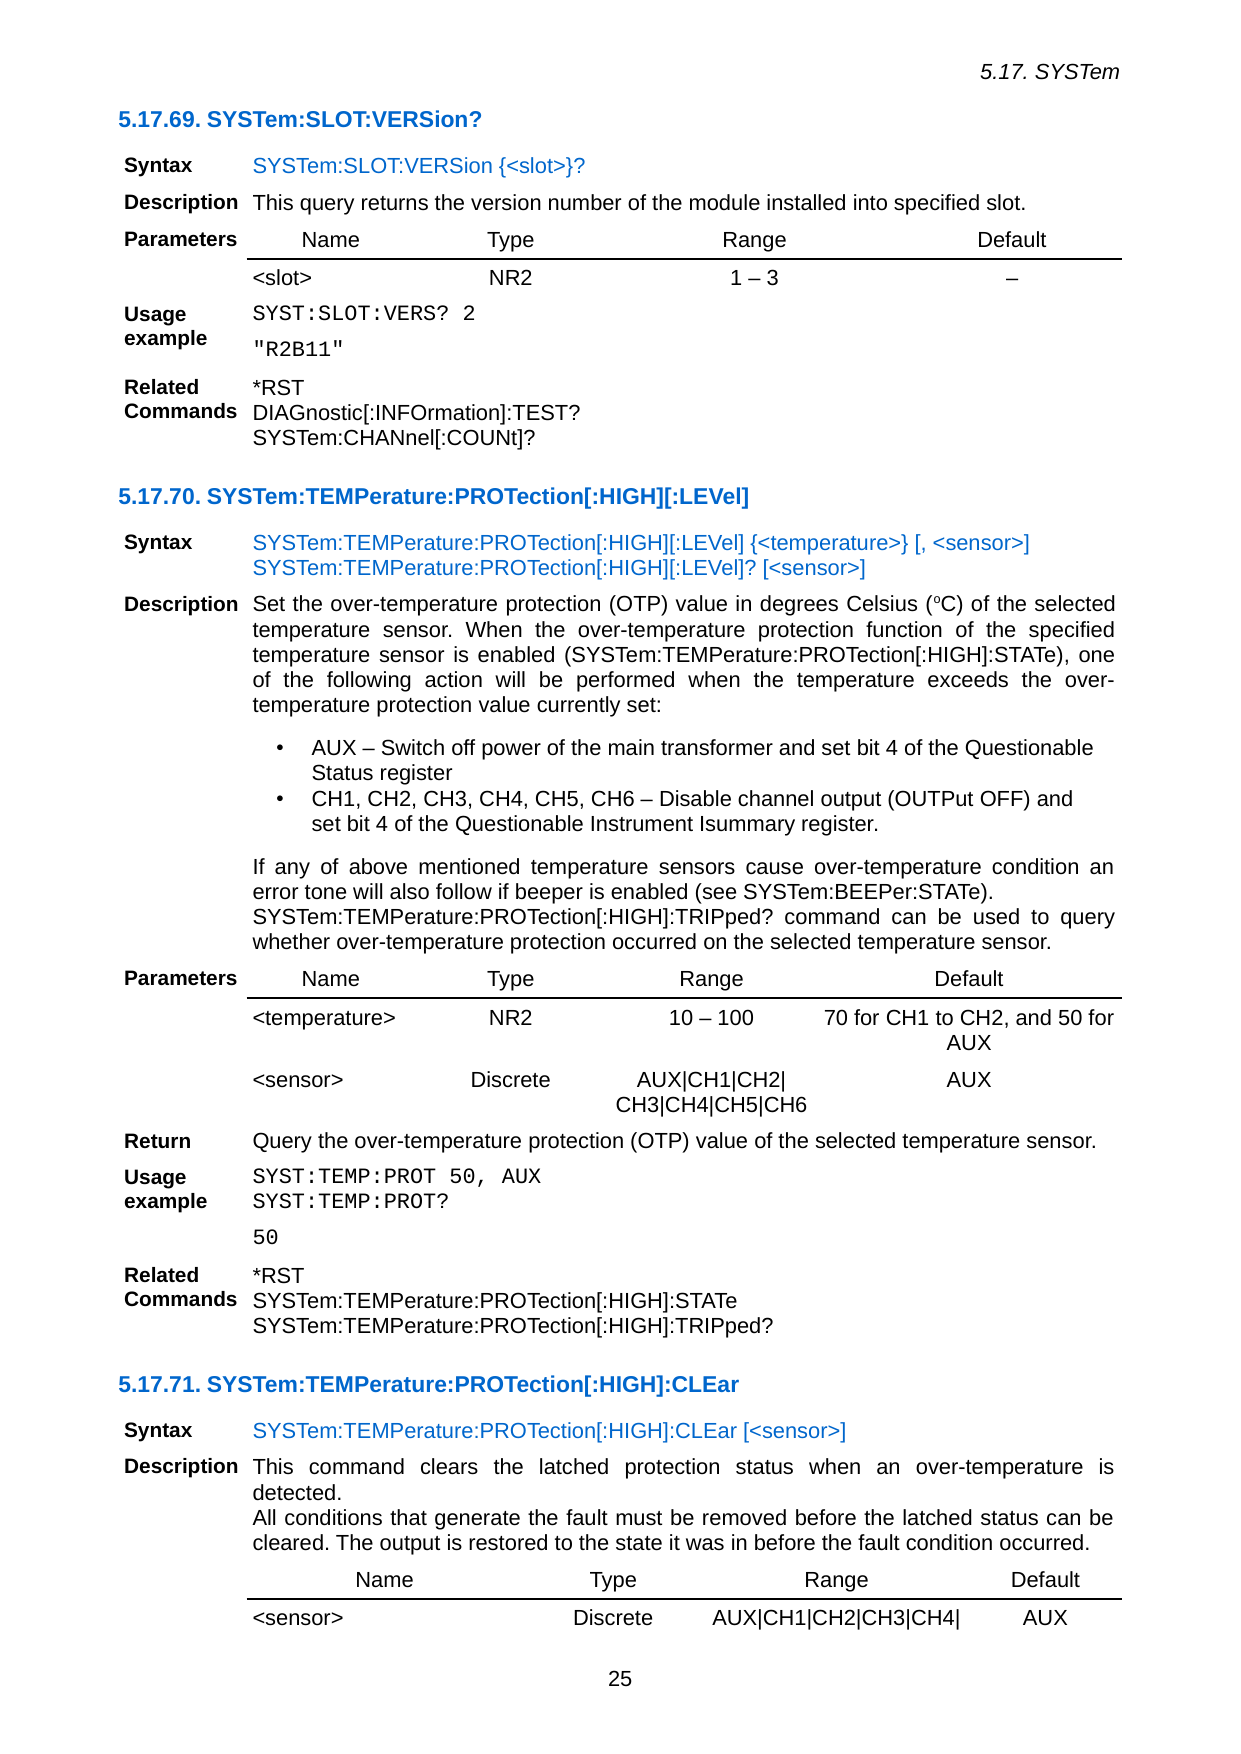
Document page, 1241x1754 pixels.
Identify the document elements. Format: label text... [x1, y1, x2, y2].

table_cell Related Commands [118, 369, 247, 456]
table_cell AUX [816, 1061, 1122, 1123]
table_cell Return [118, 1123, 247, 1159]
table_cell <temperature> [247, 999, 414, 1061]
table_cell 10 – 100 [607, 999, 816, 1061]
table_cell Set the over-temperature protection (OTP) value in degrees Celsius (oC) of the selected temperature sensor. When the over-temperature protection function of the specified temperature sensor is enabled (SYSTem:TEMPerature:PROTection[:HIGH]:STATe), one of the following action will be performed when the temperature exceeds the over-temperature protection value currently set: AUX – Switch off power of the main transformer and set bit 4 of the Questionable Status register CH1, CH2, CH3, CH4, CH5, CH6 – Disable channel output (OUTPut OFF) and set bit 4 of the Questionable Instrument Isummary register. If any of above mentioned temperature sensors cause over-temperature condition an error tone will also follow if beeper is enabled (see SYSTem:BEEPer:STATe). SYSTem:TEMPerature:PROTection[:HIGH]:TRIPped? command can be used to query whether over-temperature protection occurred on the selected temperature sensor. [247, 586, 1122, 960]
table_cell NR2 [414, 260, 607, 296]
table_cell Query the over-temperature protection (OTP) value of the selected temperature sensor. [247, 1123, 1122, 1159]
table_cell *RST DIAGnostic[:INFOrmation]:TEST? SYSTem:CHANnel[:COUNt]? [247, 369, 1122, 456]
table_cell Parameters [118, 960, 247, 1123]
table_cell Usage example [118, 1159, 247, 1257]
subtitle SYSTem:TEMPerature:PROTection[:HIGH]:CLEar [118, 1371, 1122, 1397]
table_cell Discrete [414, 1061, 607, 1123]
table_header Syntax [118, 148, 247, 184]
table_cell Description [118, 184, 247, 221]
subtitle SYSTem:SLOT:VERSion? [118, 106, 1122, 133]
table_header SYSTem:SLOT:VERSion {<slot>}? [247, 148, 1122, 184]
table_cell *RST SYSTem:TEMPerature:PROTection[:HIGH]:STATe SYSTem:TEMPerature:PROTection[:HIGH]:TRIPped? [247, 1257, 1122, 1344]
table_cell Range [607, 960, 816, 997]
table_cell AUX|CH1|CH2|CH3|CH4|CH5|CH6 [607, 1061, 816, 1123]
table_header Syntax [118, 1412, 247, 1448]
table_cell Type [522, 1561, 704, 1597]
table_cell Default [902, 221, 1122, 257]
table_cell Description [118, 1449, 247, 1561]
table_header SYSTem:TEMPerature:PROTection[:HIGH]:CLEar [<sensor>] [247, 1412, 1122, 1448]
table_cell Description [118, 586, 247, 960]
table_cell Default [969, 1561, 1122, 1597]
table_cell Type [414, 221, 607, 257]
table_cell 70 for CH1 to CH2, and 50 for AUX [816, 999, 1122, 1061]
subtitle SYSTem:TEMPerature:PROTection[:HIGH][:LEVel] [118, 483, 1122, 509]
table_cell NR2 [414, 999, 607, 1061]
table_cell Name [247, 221, 414, 257]
table_cell Default [816, 960, 1122, 997]
table_cell Name [247, 960, 414, 997]
table_cell This query returns the version number of the module installed into specified slot. [247, 184, 1122, 221]
table_cell Range [607, 221, 902, 257]
table_cell Usage example [118, 296, 247, 369]
table_cell AUX [969, 1600, 1122, 1636]
table_cell Parameters [118, 221, 247, 296]
table_cell [118, 1561, 247, 1636]
table_cell This command clears the latched protection status when an over-temperature is detected. All conditions that generate the fault must be removed before the latched status can be cleared. The output is restored to the state it was in before the fault condition occurred. [247, 1449, 1122, 1561]
table_cell <sensor> [247, 1600, 522, 1636]
table_cell Range [704, 1561, 969, 1597]
table_cell Name [247, 1561, 522, 1597]
table_header Syntax [118, 524, 247, 586]
table_cell Related Commands [118, 1257, 247, 1344]
table_header SYSTem:TEMPerature:PROTection[:HIGH][:LEVel] {<temperature>} [, <sensor>] SYSTem:TEMPerature:PROTection[:HIGH][:LEVel]? [<sensor>] [247, 524, 1122, 586]
table_cell SYST:SLOT:VERS? 2 "R2B11" [247, 296, 1122, 369]
table_cell SYST:TEMP:PROT 50, AUX SYST:TEMP:PROT? 50 [247, 1159, 1122, 1257]
table_cell <sensor> [247, 1061, 414, 1123]
table_cell Discrete [522, 1600, 704, 1636]
table_cell AUX|CH1|CH2|CH3|CH4| [704, 1600, 969, 1636]
table_cell Type [414, 960, 607, 997]
table_cell <slot> [247, 260, 414, 296]
table_cell – [902, 260, 1122, 296]
table_cell 1 – 3 [607, 260, 902, 296]
